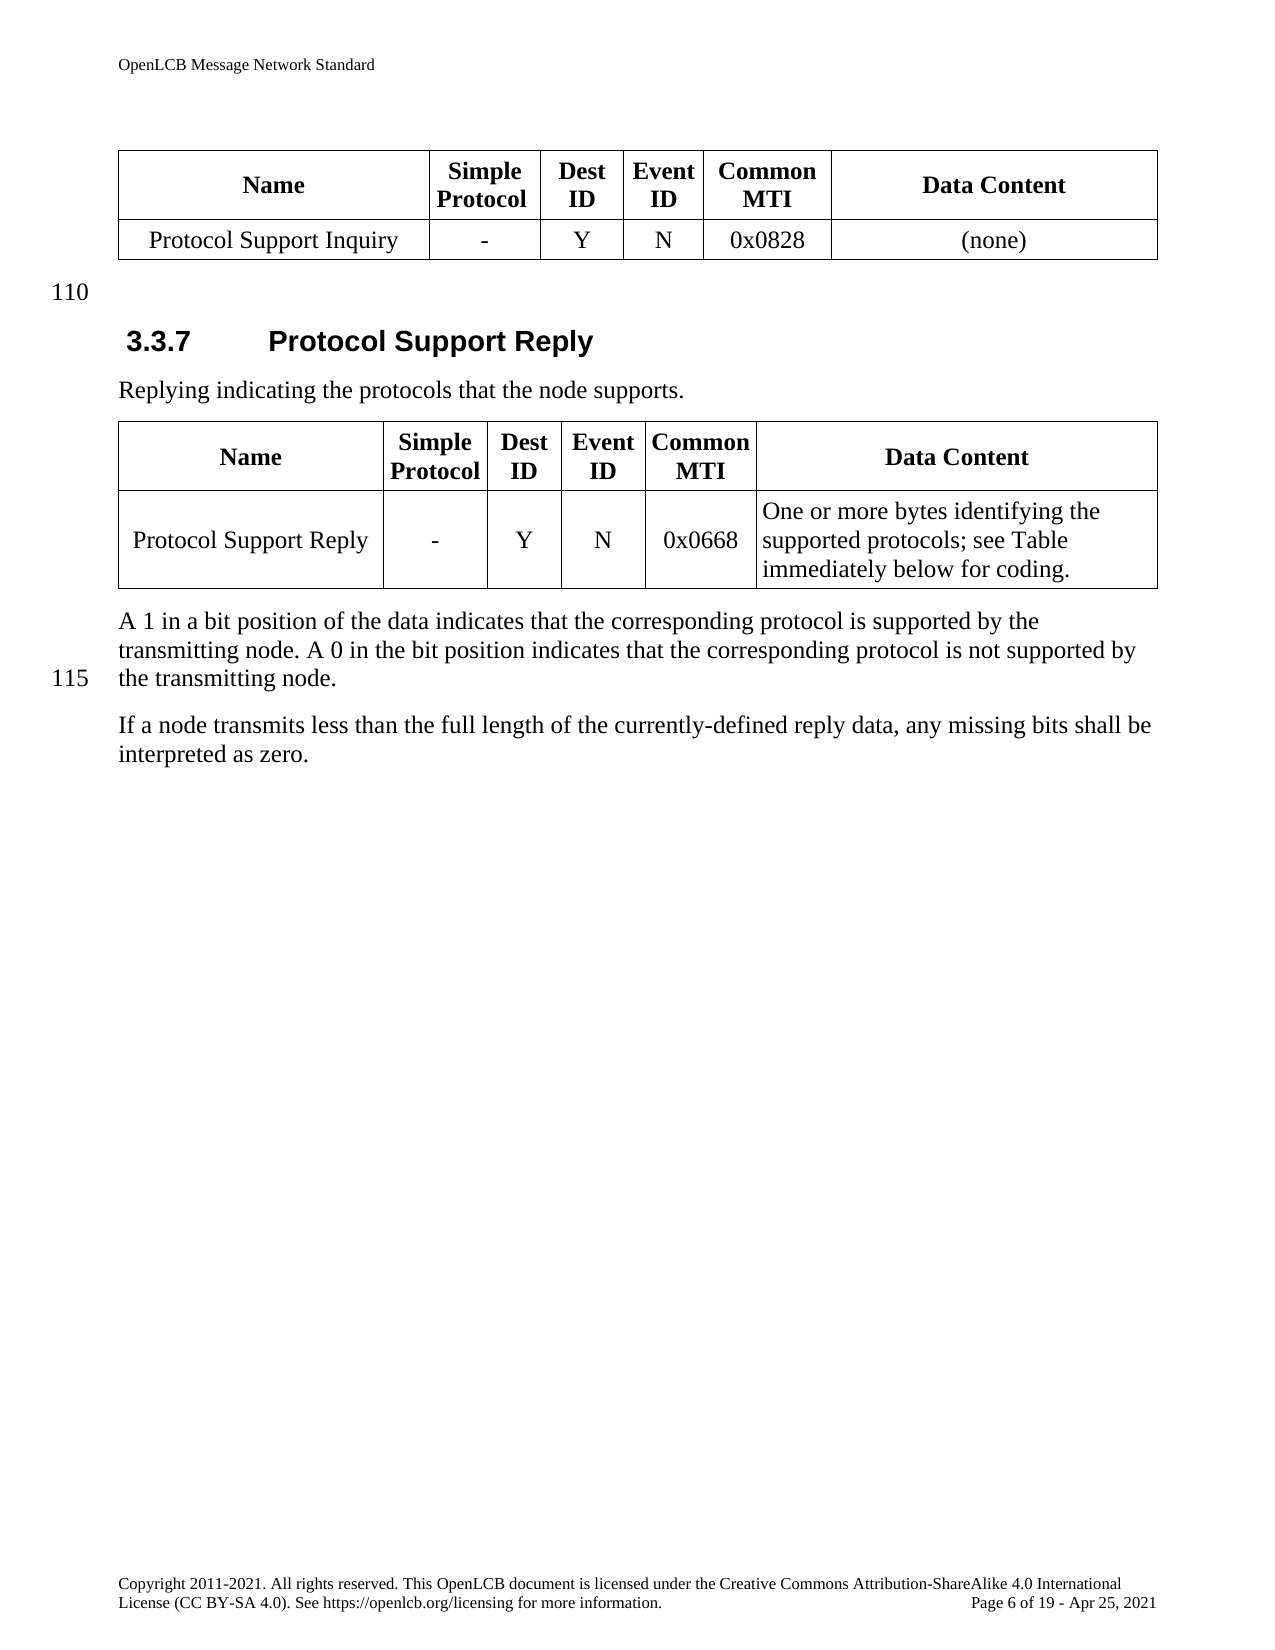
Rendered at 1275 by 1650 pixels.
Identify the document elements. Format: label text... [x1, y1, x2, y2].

table_cell (none) [832, 220, 1157, 259]
table_header Dest ID [488, 422, 561, 490]
table_cell Y [488, 491, 561, 588]
subtitle Protocol Support Reply [118, 324, 1157, 357]
table_header Common MTI [704, 151, 831, 219]
table_header CommonMTI [646, 422, 756, 490]
table_cell Y [541, 220, 623, 259]
table_header Name [119, 151, 429, 219]
table_cell Protocol Support Reply [119, 491, 383, 588]
text If a node transmits less than the full length of the currently-defined reply data, any missing bits shall be interpreted as zero. [118, 710, 1157, 767]
table_cell - [430, 220, 540, 259]
table_header Data Content [832, 151, 1157, 219]
table_cell Protocol Support Inquiry [119, 220, 429, 259]
table_header Name [119, 422, 383, 490]
table_cell N [562, 491, 645, 588]
table_cell - [384, 491, 487, 588]
table_header Dest ID [541, 151, 623, 219]
table_cell 0x0668 [646, 491, 756, 588]
table_header Simple Protocol [430, 151, 540, 219]
table_header Simple Protocol [384, 422, 487, 490]
text A 1 in a bit position of the data indicates that the corresponding protocol is supported by the transmitting node. A 0 in the bit position indicates that the corresponding protocol is not supported by the transmitting node. [118, 606, 1157, 692]
text Replying indicating the protocols that the node supports. [118, 375, 1157, 404]
table_header Data Content [757, 422, 1157, 490]
table_cell One or more bytes identifying the supported protocols; see Table immediately below for coding. [757, 491, 1157, 588]
table_header Event ID [562, 422, 645, 490]
table_cell 0x0828 [704, 220, 831, 259]
table_cell N [624, 220, 703, 259]
table_header Event ID [624, 151, 703, 219]
